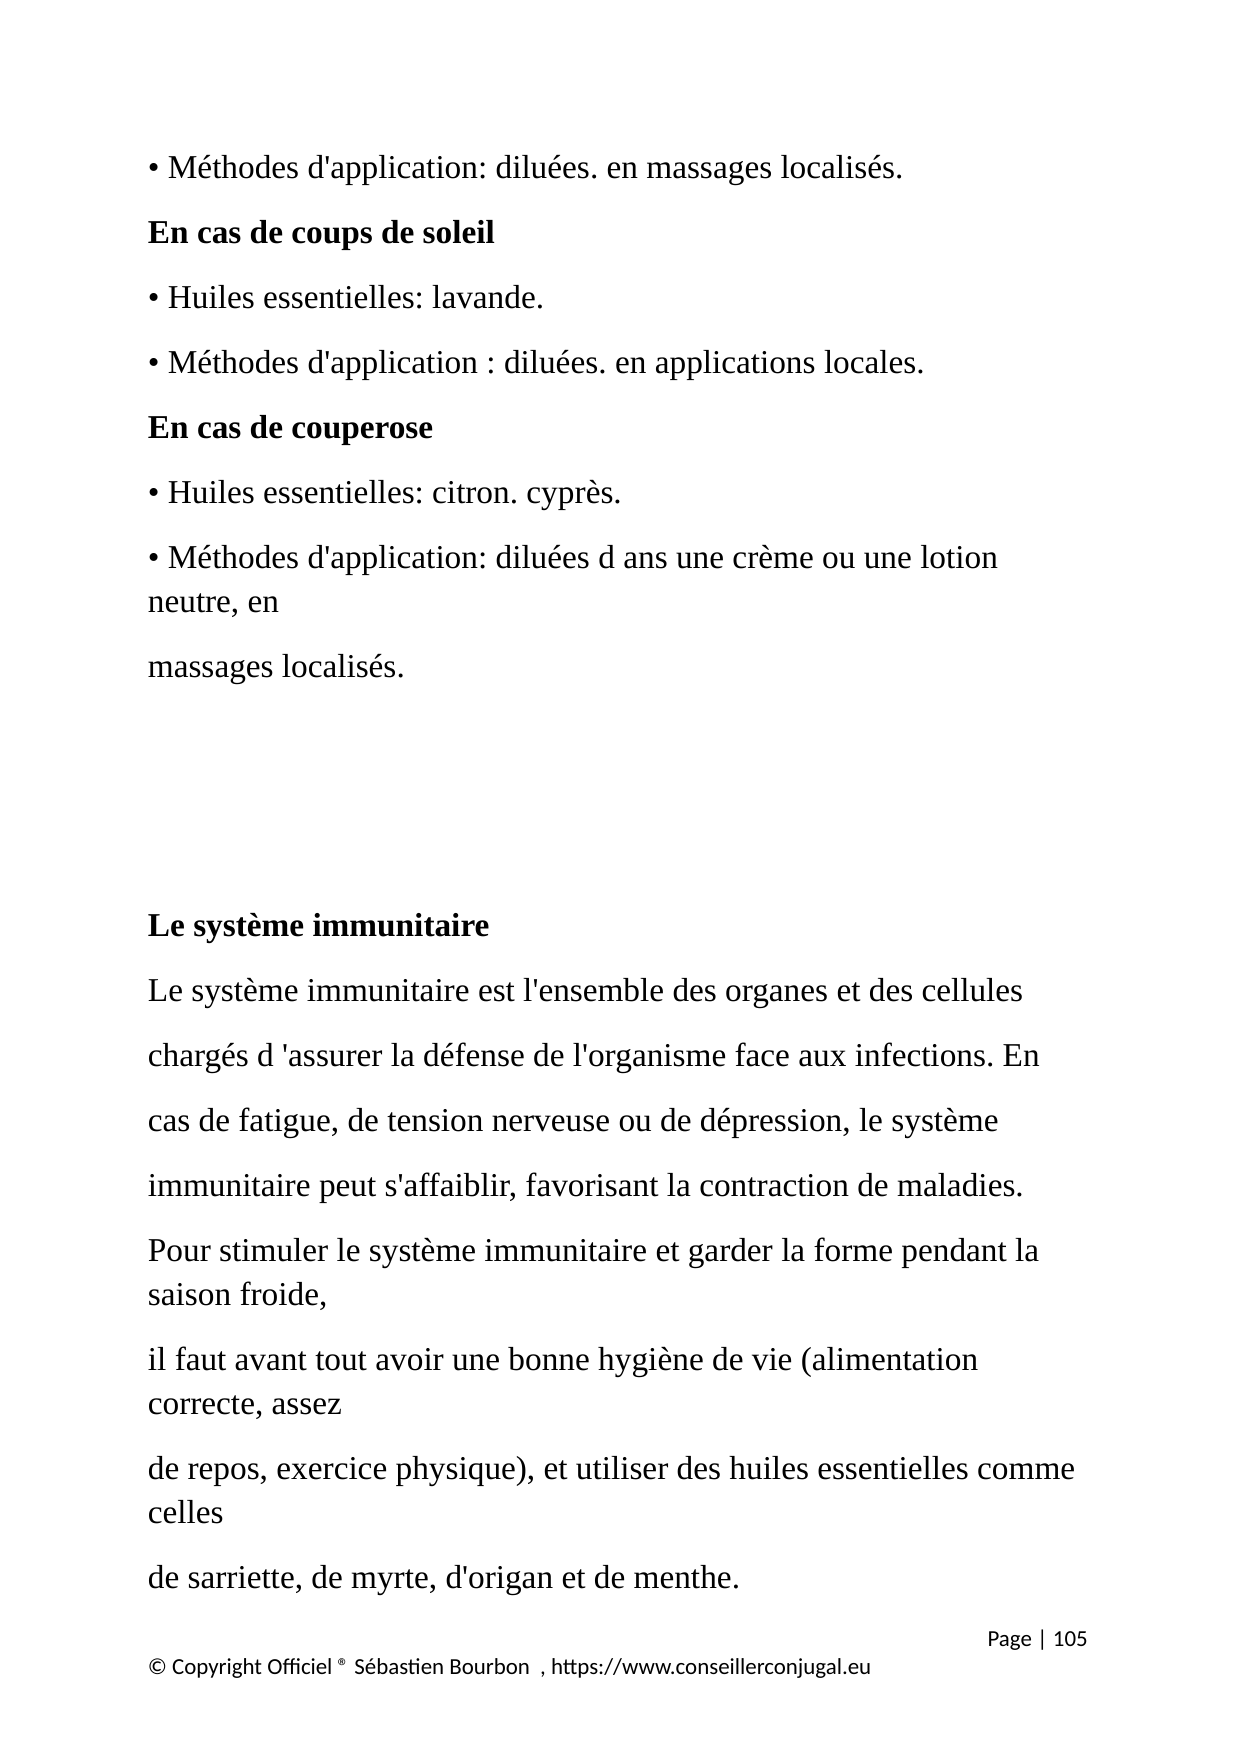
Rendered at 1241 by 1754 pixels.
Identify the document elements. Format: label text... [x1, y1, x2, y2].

text il faut avant tout avoir une bonne hygiène de vie (alimentation correcte, assez [148, 1339, 1093, 1421]
text • Méthodes d'application: diluées. en massages localisés. [148, 148, 1093, 186]
text En cas de couperose [148, 407, 1093, 446]
text de sarriette, de myrte, d'origan et de menthe. [148, 1557, 1093, 1595]
text • Huiles essentielles: lavande. [148, 277, 1093, 316]
text immunitaire peut s'affaiblir, favorisant la contraction de maladies. [148, 1165, 1093, 1203]
text chargés d 'assurer la défense de l'organisme face aux infections. En [148, 1035, 1093, 1074]
text Pour stimuler le système immunitaire et garder la forme pendant la saison froide, [148, 1230, 1093, 1312]
text • Méthodes d'application: diluées d ans une crème ou une lotion neutre, en [148, 537, 1093, 619]
text • Huiles essentielles: citron. cyprès. [148, 472, 1093, 510]
text de repos, exercice physique), et utiliser des huiles essentielles comme celles [148, 1448, 1093, 1530]
text Le système immunitaire [148, 906, 1093, 944]
text massages localisés. [148, 646, 1093, 684]
text cas de fatigue, de tension nerveuse ou de dépression, le système [148, 1100, 1093, 1138]
text En cas de coups de soleil [148, 212, 1093, 251]
text • Méthodes d'application : diluées. en applications locales. [148, 342, 1093, 381]
text Le système immunitaire est l'ensemble des organes et des cellules [148, 970, 1093, 1009]
